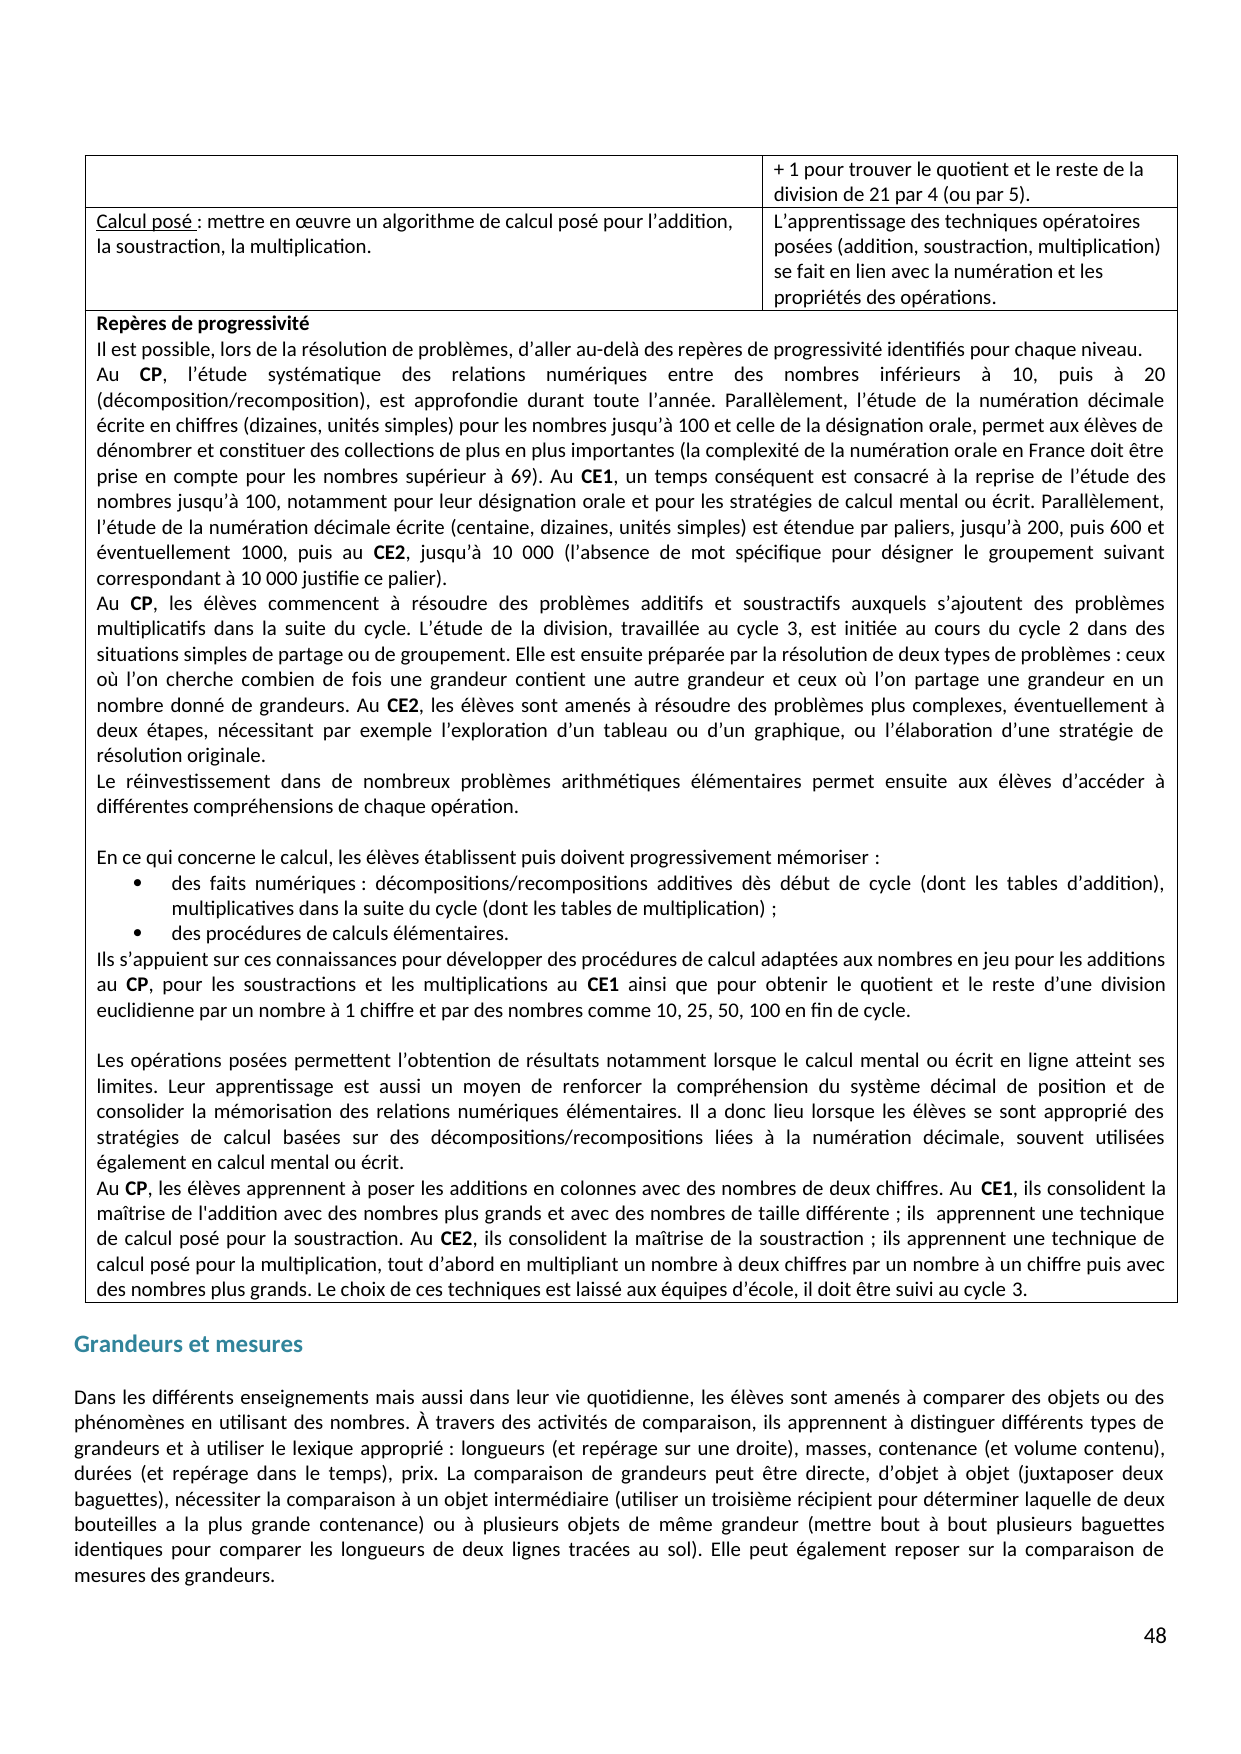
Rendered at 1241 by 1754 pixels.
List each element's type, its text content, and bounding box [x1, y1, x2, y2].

table_cell L’apprentissage des techniques opératoires posées (addition, soustraction, multiplication) se fait en lien avec la numération et les propriétés des opérations. [763, 208, 1177, 309]
text Grandeurs et mesures [74, 1328, 1167, 1359]
table_cell + 1 pour trouver le quotient et le reste de la division de 21 par 4 (ou par 5). [763, 156, 1177, 207]
text Dans les différents enseignements mais aussi dans leur vie quotidienne, les élèves sont amenés à comparer des objets ou des phénomènes en utilisant des nombres. À travers des activités de comparaison, ils apprennent à distinguer différents types de grandeurs et à utiliser le lexique approprié : longueurs (et repérage sur une droite), masses, contenance (et volume contenu), durées (et repérage dans le temps), prix. La comparaison de grandeurs peut être directe, d’objet à objet (juxtaposer deux baguettes), nécessiter la comparaison à un objet intermédiaire (utiliser un troisième récipient pour déterminer laquelle de deux bouteilles a la plus grande contenance) ou à plusieurs objets de même grandeur (mettre bout à bout plusieurs baguettes identiques pour comparer les longueurs de deux lignes tracées au sol). Elle peut également reposer sur la comparaison de mesures des grandeurs. [74, 1384, 1167, 1587]
table_cell [86, 156, 762, 207]
table_cell Calcul posé : mettre en œuvre un algorithme de calcul posé pour l’addition, la soustraction, la multiplication. [86, 208, 762, 309]
table_cell Repères de progressivité Il est possible, lors de la résolution de problèmes, d’aller au-delà des repères de progressivité identifiés pour chaque niveau. Au CP, l’étude systématique des relations numériques entre des nombres inférieurs à 10, puis à 20 (décomposition/recomposition), est approfondie durant toute l’année. Parallèlement, l’étude de la numération décimale écrite en chiffres (dizaines, unités simples) pour les nombres jusqu’à 100 et celle de la désignation orale, permet aux élèves de dénombrer et constituer des collections de plus en plus importantes (la complexité de la numération orale en France doit être prise en compte pour les nombres supérieur à 69). Au CE1, un temps conséquent est consacré à la reprise de l’étude des nombres jusqu’à 100, notamment pour leur désignation orale et pour les stratégies de calcul mental ou écrit. Parallèlement, l’étude de la numération décimale écrite (centaine, dizaines, unités simples) est étendue par paliers, jusqu’à 200, puis 600 et éventuellement 1000, puis au CE2, jusqu’à 10 000 (l’absence de mot spécifique pour désigner le groupement suivant correspondant à 10 000 justifie ce palier). Au CP, les élèves commencent à résoudre des problèmes additifs et soustractifs auxquels s’ajoutent des problèmes multiplicatifs dans la suite du cycle. L’étude de la division, travaillée au cycle 3, est initiée au cours du cycle 2 dans des situations simples de partage ou de groupement. Elle est ensuite préparée par la résolution de deux types de problèmes : ceux où l’on cherche combien de fois une grandeur contient une autre grandeur et ceux où l’on partage une grandeur en un nombre donné de grandeurs. Au CE2, les élèves sont amenés à résoudre des problèmes plus complexes, éventuellement à deux étapes, nécessitant par exemple l’exploration d’un tableau ou d’un graphique, ou l’élaboration d’une stratégie de résolution originale. Le réinvestissement dans de nombreux problèmes arithmétiques élémentaires permet ensuite aux élèves d’accéder à différentes compréhensions de chaque opération. En ce qui concerne le calcul, les élèves établissent puis doivent progressivement mémoriser : des faits numériques : décompositions/recompositions additives dès début de cycle (dont les tables d’addition), multiplicatives dans la suite du cycle (dont les tables de multiplication) ; des procédures de calculs élémentaires. Ils s’appuient sur ces connaissances pour développer des procédures de calcul adaptées aux nombres en jeu pour les additions au CP, pour les soustractions et les multiplications au CE1 ainsi que pour obtenir le quotient et le reste d’une division euclidienne par un nombre à 1 chiffre et par des nombres comme 10, 25, 50, 100 en fin de cycle. Les opérations posées permettent l’obtention de résultats notamment lorsque le calcul mental ou écrit en ligne atteint ses limites. Leur apprentissage est aussi un moyen de renforcer la compréhension du système décimal de position et de consolider la mémorisation des relations numériques élémentaires. Il a donc lieu lorsque les élèves se sont approprié des stratégies de calcul basées sur des décompositions/recompositions liées à la numération décimale, souvent utilisées également en calcul mental ou écrit. Au CP, les élèves apprennent à poser les additions en colonnes avec des nombres de deux chiffres. Au CE1, ils consolident la maîtrise de l'addition avec des nombres plus grands et avec des nombres de taille différente ; ils apprennent une technique de calcul posé pour la soustraction. Au CE2, ils consolident la maîtrise de la soustraction ; ils apprennent une technique de calcul posé pour la multiplication, tout d’abord en multipliant un nombre à deux chiffres par un nombre à un chiffre puis avec des nombres plus grands. Le choix de ces techniques est laissé aux équipes d’école, il doit être suivi au cycle 3. [86, 311, 1177, 1302]
